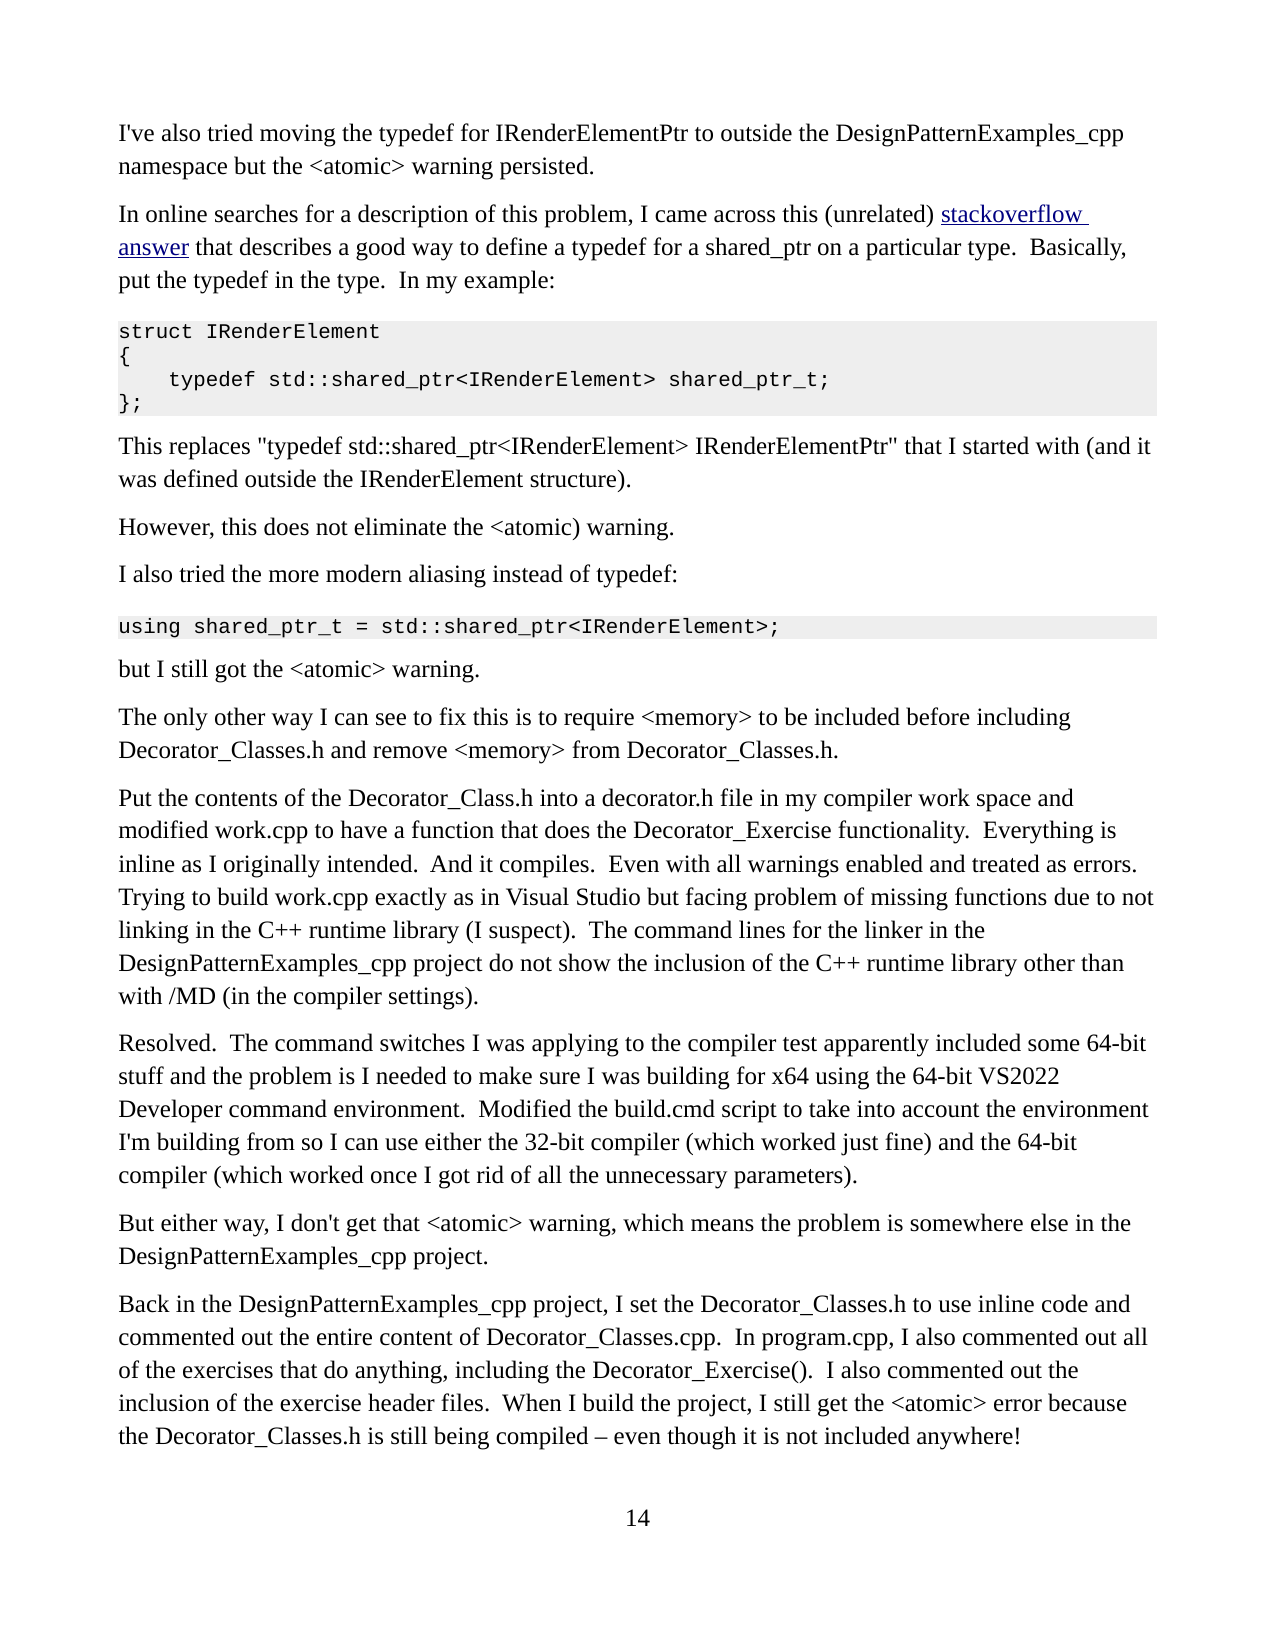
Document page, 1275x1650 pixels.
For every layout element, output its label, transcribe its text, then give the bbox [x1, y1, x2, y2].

text I've also tried moving the typedef for IRenderElementPtr to outside the DesignPatternExamples_cpp namespace but the <atomic> warning persisted. [118, 118, 1157, 180]
text The only other way I can see to fix this is to require <memory> to be included before including Decorator_Classes.h and remove <memory> from Decorator_Classes.h. [118, 702, 1157, 764]
text This replaces "typedef std::shared_ptr<IRenderElement> IRenderElementPtr" that I started with (and it was defined outside the IRenderElement structure). [118, 431, 1157, 493]
text In online searches for a description of this problem, I came across this (unrelated) stackoverflow answer that describes a good way to define a typedef for a shared_ptr on a particular type. Basically, put the typedef in the type. In my example: [118, 199, 1157, 293]
text Back in the DesignPatternExamples_cpp project, I set the Decorator_Classes.h to use inline code and commented out the entire content of Decorator_Classes.cpp. In program.cpp, I also commented out all of the exercises that do anything, including the Decorator_Exercise(). I also commented out the inclusion of the exercise header files. When I build the project, I still get the <atomic> error because the Decorator_Classes.h is still being compiled – even though it is not included anywhere! [118, 1289, 1157, 1449]
text but I still got the <atomic> warning. [118, 654, 1157, 683]
text However, this does not eliminate the <atomic) warning. [118, 512, 1157, 540]
text }; [118, 392, 1157, 416]
text Put the contents of the Decorator_Class.h into a decorator.h file in my compiler work space and modified work.cpp to have a function that does the Decorator_Exercise functionality. Everything is inline as I originally intended. And it compiles. Even with all warnings enabled and treated as errors. Trying to build work.cpp exactly as in Visual Studio but facing problem of missing functions due to not linking in the C++ runtime library (I suspect). The command lines for the linker in the DesignPatternExamples_cpp project do not show the inclusion of the C++ runtime library other than with /MD (in the compiler settings). [118, 783, 1157, 1009]
text But either way, I don't get that <atomic> warning, which means the problem is somewhere else in the DesignPatternExamples_cpp project. [118, 1208, 1157, 1270]
text using shared_ptr_t = std::shared_ptr<IRenderElement>; [118, 616, 1157, 639]
text struct IRenderElement { [118, 321, 1157, 369]
text typedef std::shared_ptr<IRenderElement> shared_ptr_t; [118, 369, 1157, 392]
text Resolved. The command switches I was applying to the compiler test apparently included some 64-bit stuff and the problem is I needed to make sure I was building for x64 using the 64-bit VS2022 Developer command environment. Modified the build.cmd script to take into account the environment I'm building from so I can use either the 32-bit compiler (which worked just fine) and the 64-bit compiler (which worked once I got rid of all the unnecessary parameters). [118, 1028, 1157, 1189]
text I also tried the more modern aliasing instead of typedef: [118, 559, 1157, 588]
